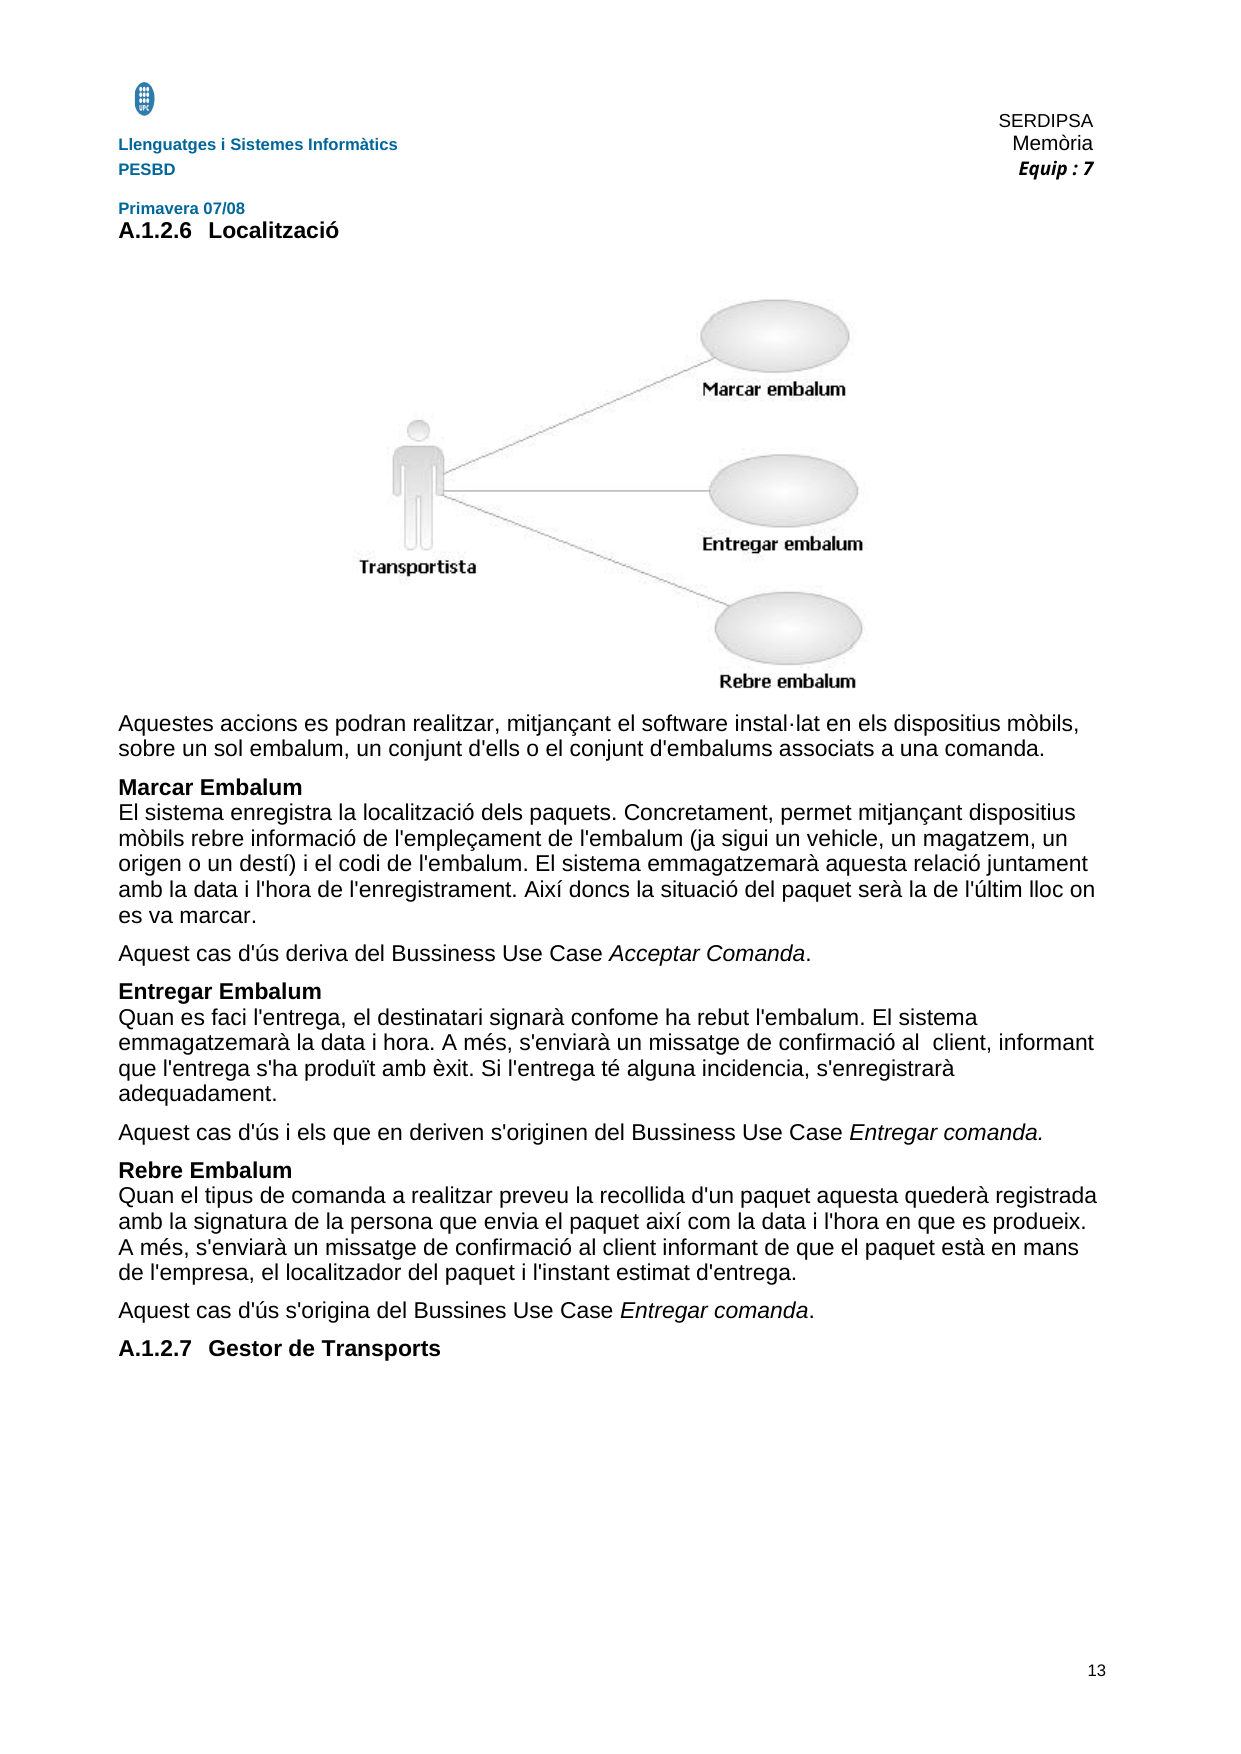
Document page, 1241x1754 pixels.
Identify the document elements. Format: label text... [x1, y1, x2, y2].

subtitle Rebre Embalum [118, 1157, 1106, 1183]
text Quan el tipus de comanda a realitzar preveu la recollida d'un paquet aquesta quederà registrada amb la signatura de la persona que envia el paquet així com la data i l'hora en que es produeix. A més, s'enviarà un missatge de confirmació al client informant de que el paquet està en mans de l'empresa, el localitzador del paquet i l'instant estimat d'entrega. [118, 1183, 1106, 1286]
text Aquest cas d'ús deriva del Bussiness Use Case Acceptar Comanda. [118, 941, 1106, 966]
text Quan es faci l'entrega, el destinatari signarà confome ha rebut l'embalum. El sistema emmagatzemarà la data i hora. A més, s'enviarà un missatge de confirmació al client, informant que l'entrega s'ha produït amb èxit. Si l'entrega té alguna incidencia, s'enregistrarà adequadament. [118, 1004, 1106, 1107]
text El sistema enregistra la localització dels paquets. Concretament, permet mitjançant dispositius mòbils rebre informació de l'empleçament de l'embalum (ja sigui un vehicle, un magatzem, un origen o un destí) i el codi de l'embalum. El sistema emmagatzemarà aquesta relació juntament amb la data i l'hora de l'enregistrament. Així doncs la situació del paquet serà la de l'últim lloc on es va marcar. [118, 800, 1106, 928]
picture [330, 287, 894, 711]
text Aquest cas d'ús i els que en deriven s'originen del Bussiness Use Case Entregar comanda. [118, 1119, 1106, 1145]
subtitle Localització [118, 218, 1106, 243]
text Aquestes accions es podran realitzar, mitjançant el software instal·lat en els dispositius mòbils, sobre un sol embalum, un conjunt d'ells o el conjunt d'embalums associats a una comanda. [118, 459, 1106, 762]
text Aquest cas d'ús s'origina del Bussines Use Case Entregar comanda. [118, 1298, 1106, 1324]
subtitle Gestor de Transports [118, 1336, 1106, 1362]
subtitle Marcar Embalum [118, 774, 1106, 800]
subtitle Entregar Embalum [118, 979, 1106, 1004]
